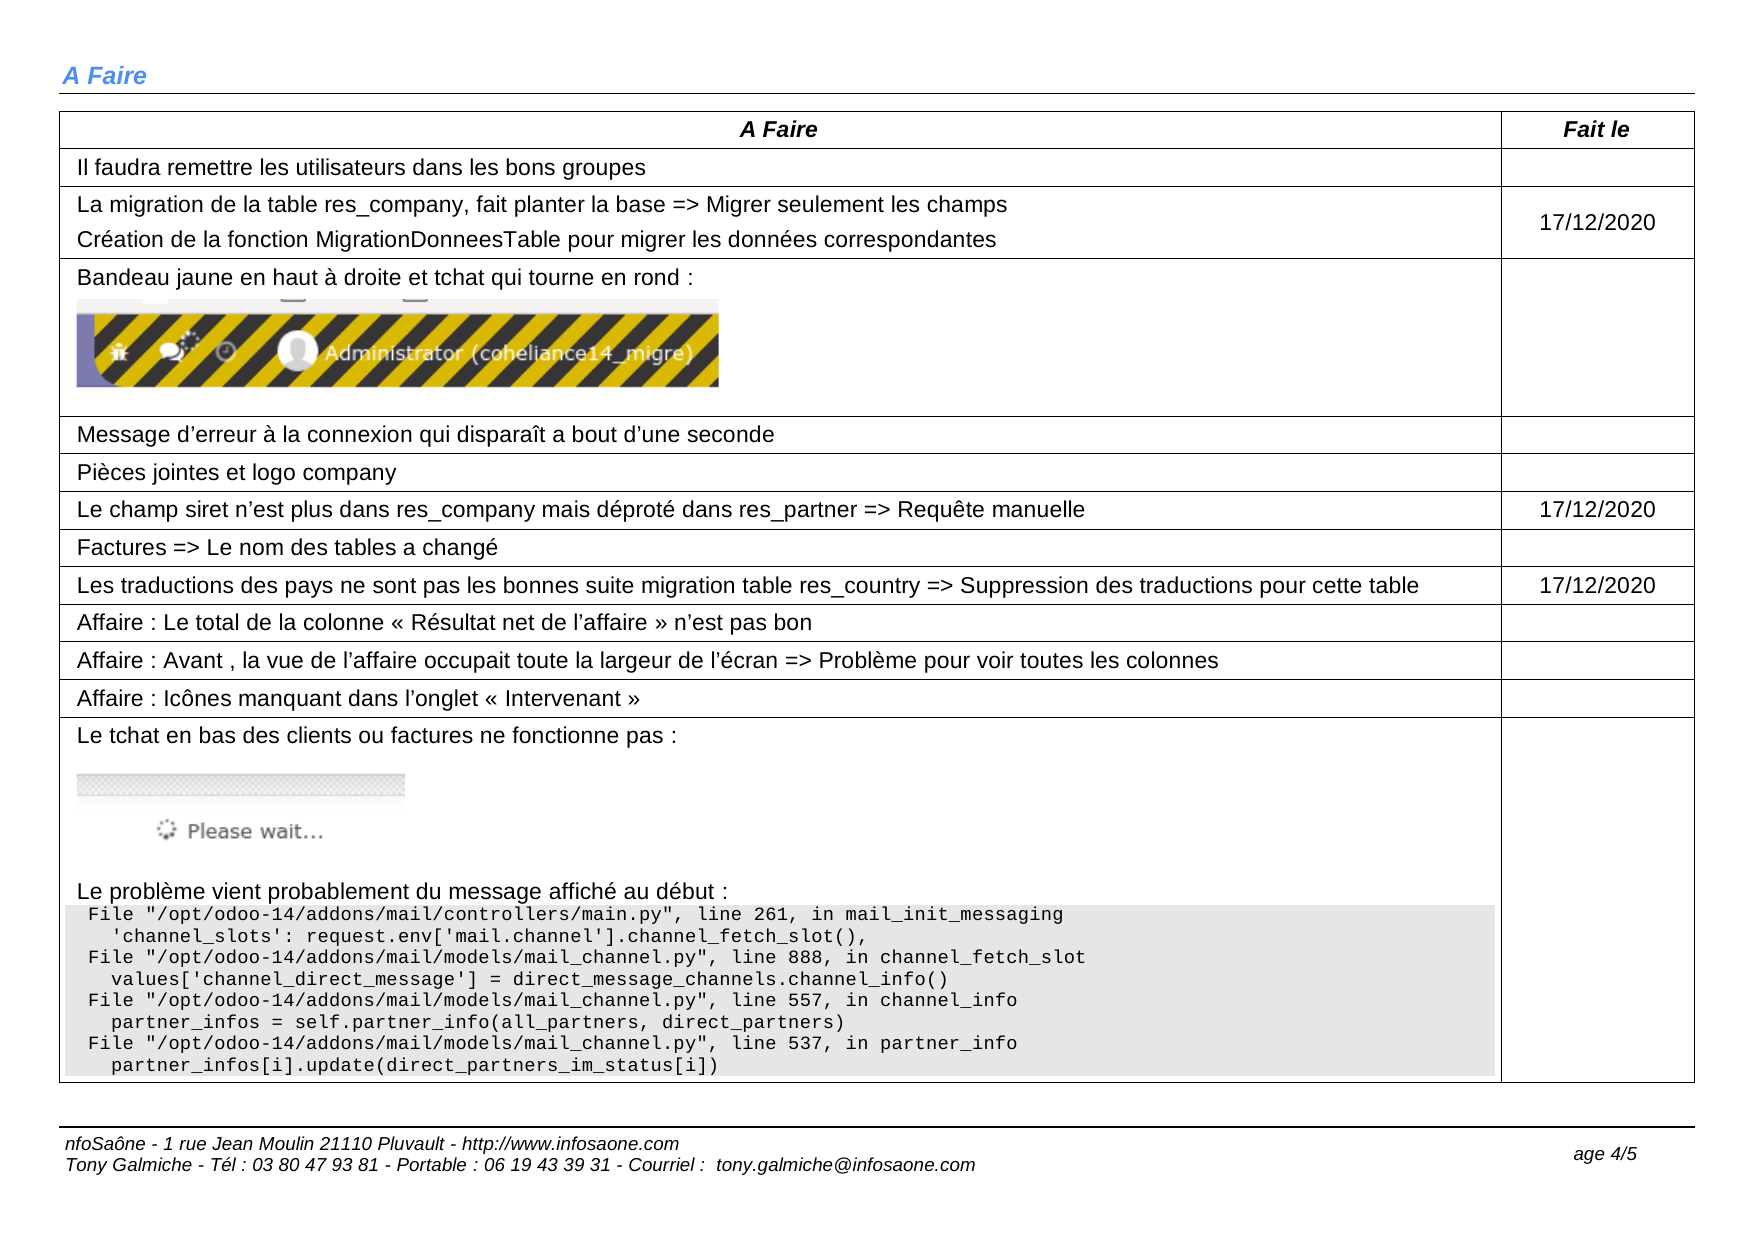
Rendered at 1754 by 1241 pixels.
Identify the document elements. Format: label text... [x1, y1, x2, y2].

table_cell [1502, 454, 1694, 491]
table_cell Bandeau jaune en haut à droite et tchat qui tourne en rond : [60, 259, 1501, 416]
subtitle A Faire [59, 59, 1695, 93]
table_cell Les traductions des pays ne sont pas les bonnes suite migration table res_country => Suppression des traductions pour cette table [60, 567, 1501, 604]
table_cell Factures => Le nom des tables a changé [60, 530, 1501, 566]
table_cell [1502, 642, 1694, 679]
table_cell [1502, 149, 1694, 186]
table_cell 17/12/2020 [1502, 492, 1694, 529]
table_header Fait le [1502, 112, 1694, 148]
table_cell Il faudra remettre les utilisateurs dans les bons groupes [60, 149, 1501, 186]
table_cell Affaire : Icônes manquant dans l’onglet « Intervenant » [60, 680, 1501, 717]
table_cell Le champ siret n’est plus dans res_company mais déproté dans res_partner => Requête manuelle [60, 492, 1501, 529]
table_cell Affaire : Avant , la vue de l’affaire occupait toute la largeur de l’écran => Problème pour voir toutes les colonnes [60, 642, 1501, 679]
table_cell [1502, 530, 1694, 566]
table_cell [1502, 680, 1694, 717]
table_cell Affaire : Le total de la colonne « Résultat net de l’affaire » n’est pas bon [60, 605, 1501, 641]
table_cell [1502, 605, 1694, 641]
table_cell 17/12/2020 [1502, 567, 1694, 604]
table_cell Pièces jointes et logo company [60, 454, 1501, 491]
table_cell Le tchat en bas des clients ou factures ne fonctionne pas : Le problème vient probablement du message affiché au début : File "/opt/odoo-14/addons/mail/controllers/main.py", line 261, in mail_init_messaging 'channel_slots': request.env['mail.channel'].channel_fetch_slot(), File "/opt/odoo-14/addons/mail/models/mail_channel.py", line 888, in channel_fetch_slot values['channel_direct_message'] = direct_message_channels.channel_info() File "/opt/odoo-14/addons/mail/models/mail_channel.py", line 557, in channel_info partner_infos = self.partner_info(all_partners, direct_partners) File "/opt/odoo-14/addons/mail/models/mail_channel.py", line 537, in partner_info partner_infos[i].update(direct_partners_im_status[i]) [60, 718, 1501, 1082]
table_cell [1502, 417, 1694, 453]
table_cell [1502, 259, 1694, 416]
table_cell 17/12/2020 [1502, 187, 1694, 258]
picture [76, 757, 405, 870]
table_cell [1502, 718, 1694, 1082]
table_header A Faire [60, 112, 1501, 148]
table_cell La migration de la table res_company, fait planter la base => Migrer seulement les champs Création de la fonction MigrationDonneesTable pour migrer les données correspondantes [60, 187, 1501, 258]
table_cell Message d’erreur à la connexion qui disparaît a bout d’une seconde [60, 417, 1501, 453]
picture [76, 299, 719, 411]
